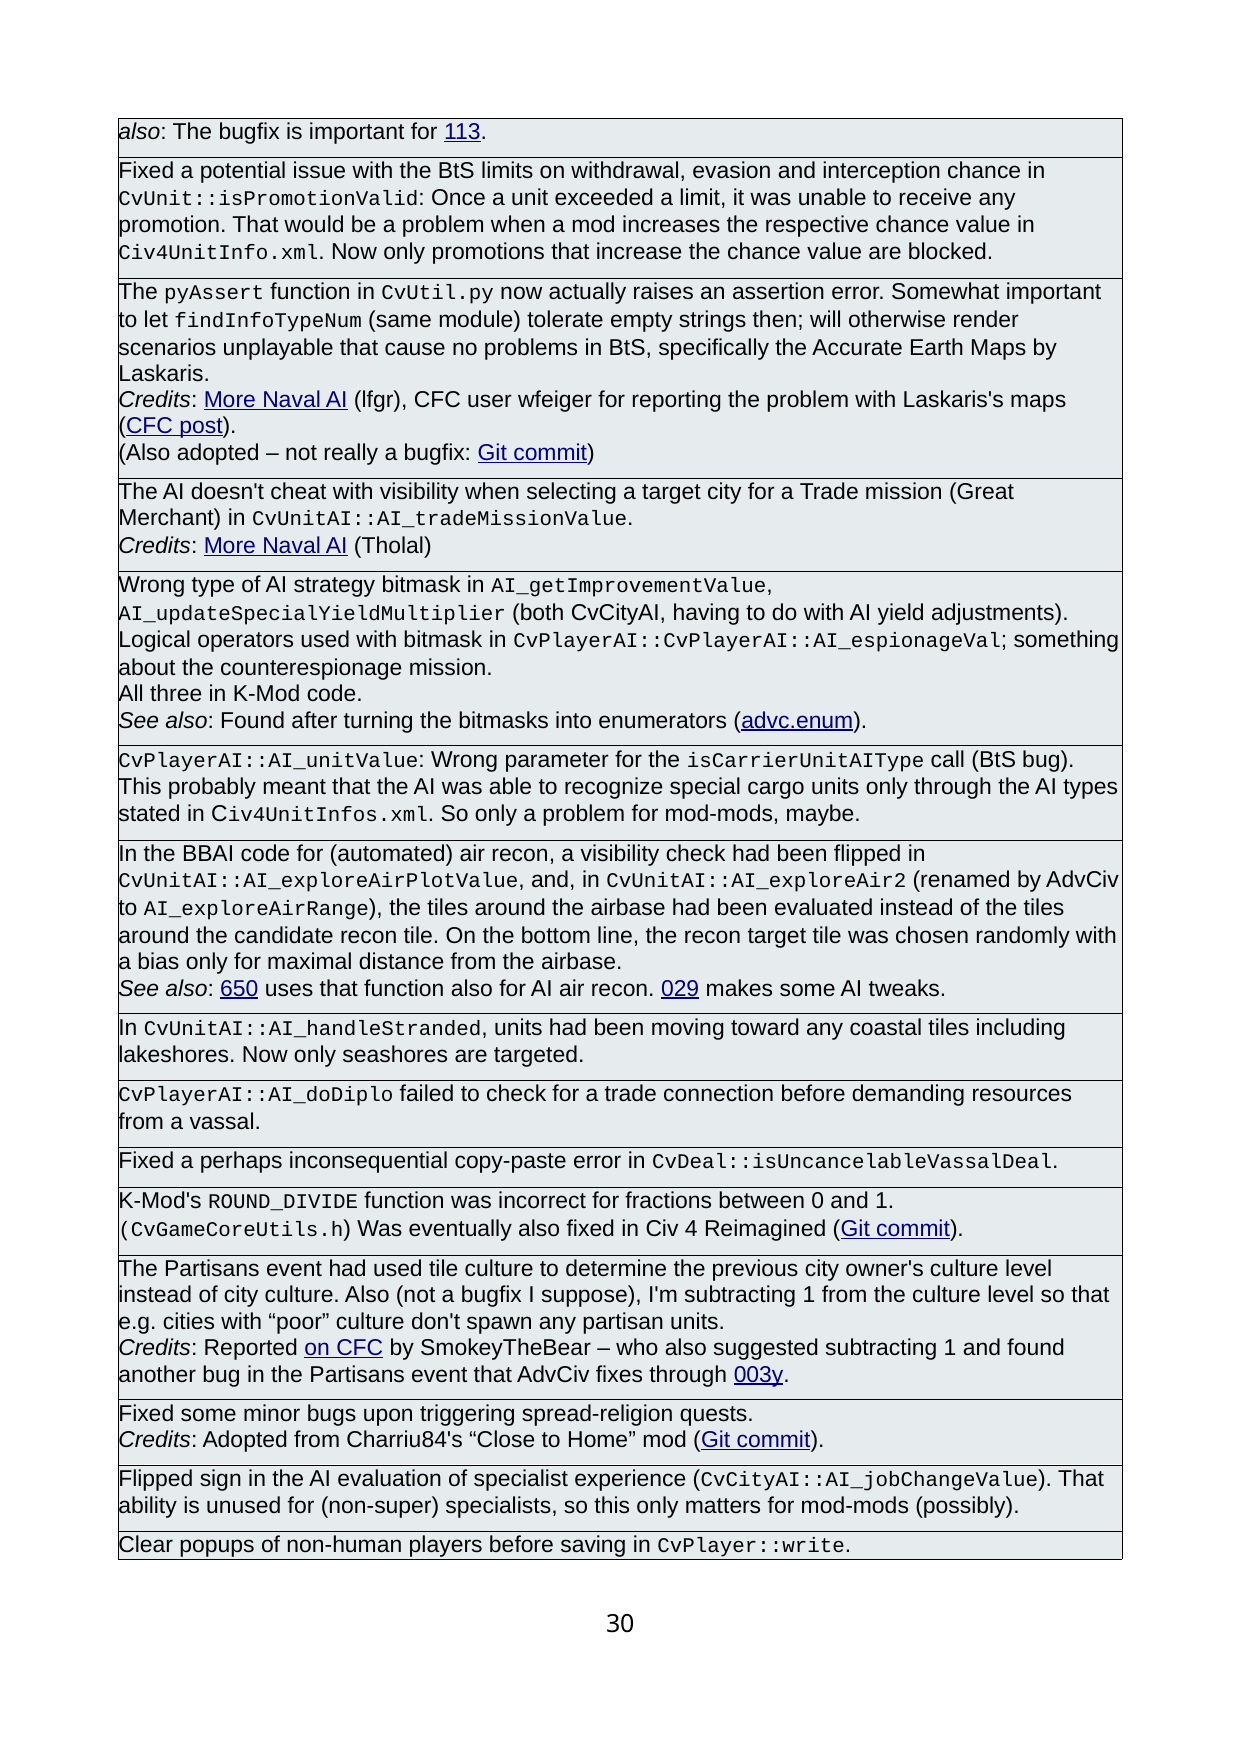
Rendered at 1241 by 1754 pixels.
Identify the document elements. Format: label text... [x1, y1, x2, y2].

table_cell In the BBAI code for (automated) air recon, a visibility check had been flipped in CvUnitAI::AI_exploreAirPlotValue, and, in CvUnitAI::AI_exploreAir2 (renamed by AdvCiv to AI_exploreAirRange), the tiles around the airbase had been evaluated instead of the tiles around the candidate recon tile. On the bottom line, the recon target tile was chosen randomly with a bias only for maximal distance from the airbase. See also: 650 uses that function also for AI air recon. 029 makes some AI tweaks. [119, 841, 1122, 1013]
table_cell The pyAssert function in CvUtil.py now actually raises an assertion error. Somewhat important to let findInfoTypeNum (same module) tolerate empty strings then; will otherwise render scenarios unplayable that cause no problems in BtS, specifically the Accurate Earth Maps by Laskaris. Credits: More Naval AI (lfgr), CFC user wfeiger for reporting the problem with Laskaris's maps (CFC post). (Also adopted – not really a bugfix: Git commit) [119, 279, 1122, 478]
table_cell In CvUnitAI::AI_handleStranded, units had been moving toward any coastal tiles including lakeshores. Now only seashores are targeted. [119, 1014, 1122, 1080]
table_cell Wrong type of AI strategy bitmask in AI_getImprovementValue, AI_updateSpecialYieldMultiplier (both CvCityAI, having to do with AI yield adjustments). Logical operators used with bitmask in CvPlayerAI::CvPlayerAI::AI_espionageVal; something about the counterespionage mission. All three in K-Mod code. See also: Found after turning the bitmasks into enumerators (advc.enum). [119, 572, 1122, 745]
table_cell Fixed a potential issue with the BtS limits on withdrawal, evasion and interception chance in CvUnit::isPromotionValid: Once a unit exceeded a limit, it was unable to receive any promotion. That would be a problem when a mod increases the respective chance value in Civ4UnitInfo.xml. Now only promotions that increase the chance value are blocked. [119, 158, 1122, 278]
table_cell also: The bugfix is important for 113. [119, 119, 1122, 157]
table_cell Fixed a perhaps inconsequential copy-paste error in CvDeal::isUncancelableVassalDeal. [119, 1148, 1122, 1187]
table_cell The AI doesn't cheat with visibility when selecting a target city for a Trade mission (Great Merchant) in CvUnitAI::AI_tradeMissionValue. Credits: More Naval AI (Tholal) [119, 479, 1122, 571]
table_cell The Partisans event had used tile culture to determine the previous city owner's culture level instead of city culture. Also (not a bugfix I suppose), I'm subtracting 1 from the culture level so that e.g. cities with “poor” culture don't spawn any partisan units. Credits: Reported on CFC by SmokeyTheBear – who also suggested subtracting 1 and found another bug in the Partisans event that AdvCiv fixes through 003y. [119, 1256, 1122, 1399]
table_cell CvPlayerAI::AI_doDiplo failed to check for a trade connection before demanding resources from a vassal. [119, 1081, 1122, 1147]
table_cell Fixed some minor bugs upon triggering spread-religion quests. Credits: Adopted from Charriu84's “Close to Home” mod (Git commit). [119, 1400, 1122, 1464]
table_cell K-Mod's ROUND_DIVIDE function was incorrect for fractions between 0 and 1. (CvGameCoreUtils.h) Was eventually also fixed in Civ 4 Reimagined (Git commit). [119, 1188, 1122, 1255]
table_cell CvPlayerAI::AI_unitValue: Wrong parameter for the isCarrierUnitAIType call (BtS bug). This probably meant that the AI was able to recognize special cargo units only through the AI types stated in Civ4UnitInfos.xml. So only a problem for mod-mods, maybe. [119, 746, 1122, 840]
table_cell Flipped sign in the AI evaluation of specialist experience (CvCityAI::AI_jobChangeValue). That ability is unused for (non-super) specialists, so this only matters for mod-mods (possibly). [119, 1466, 1122, 1531]
table_cell Clear popups of non-human players before saving in CvPlayer::write. [119, 1532, 1122, 1559]
